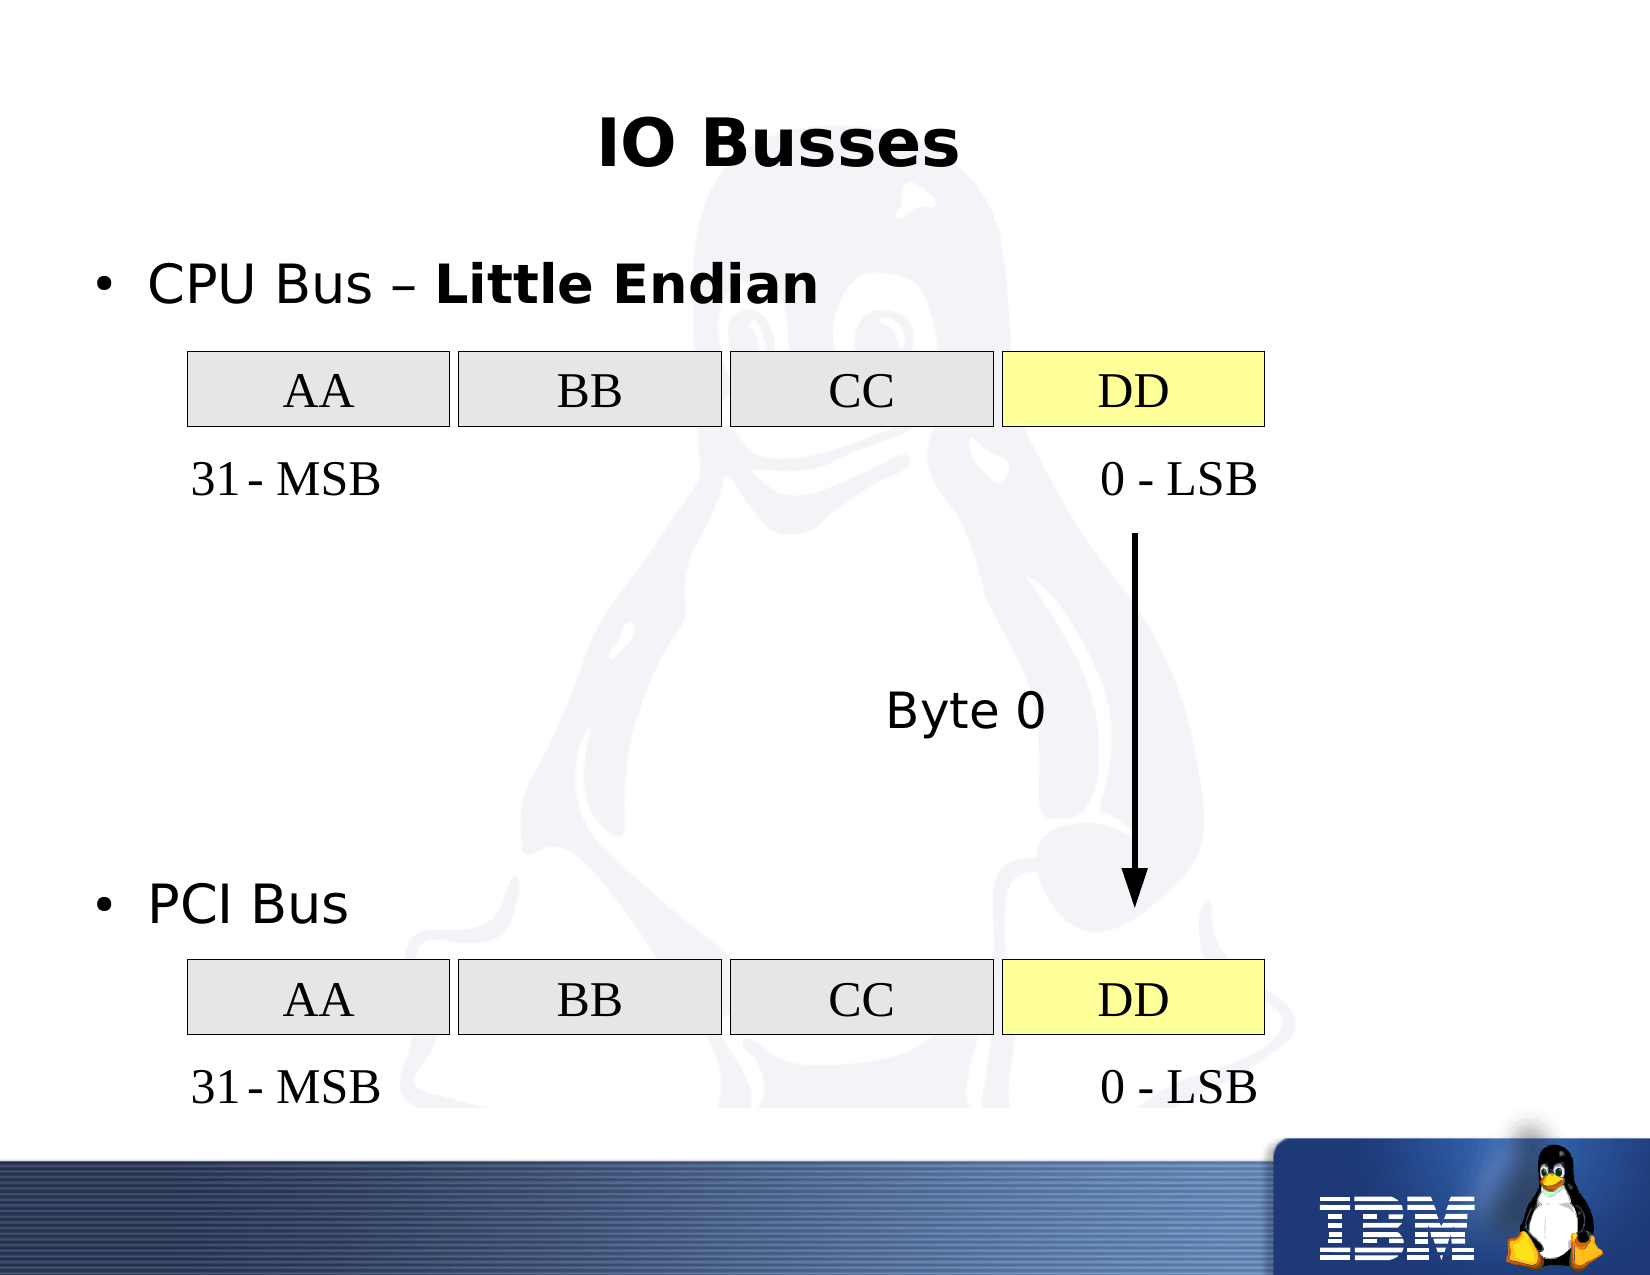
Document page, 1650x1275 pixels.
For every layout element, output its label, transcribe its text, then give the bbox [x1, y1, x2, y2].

list CPU Bus – Little Endian PCI Bus [76, 253, 1457, 1147]
title IO Busses [76, 76, 1457, 211]
text_box AA [187, 959, 450, 1035]
text_box BB [458, 351, 722, 427]
text_box 0 - LSB [1100, 446, 1259, 502]
text_box 0 - LSB [1100, 1054, 1259, 1110]
text_box 31 - MSB [190, 446, 450, 502]
text_box CC [730, 351, 994, 427]
text_box AA [187, 351, 450, 427]
text_box CC [730, 959, 994, 1035]
text_box 31 - MSB [190, 1054, 450, 1110]
text_box DD [1002, 351, 1265, 427]
text_box Byte 0 [885, 677, 1111, 736]
text_box BB [458, 959, 722, 1035]
text_box DD [1002, 959, 1265, 1035]
